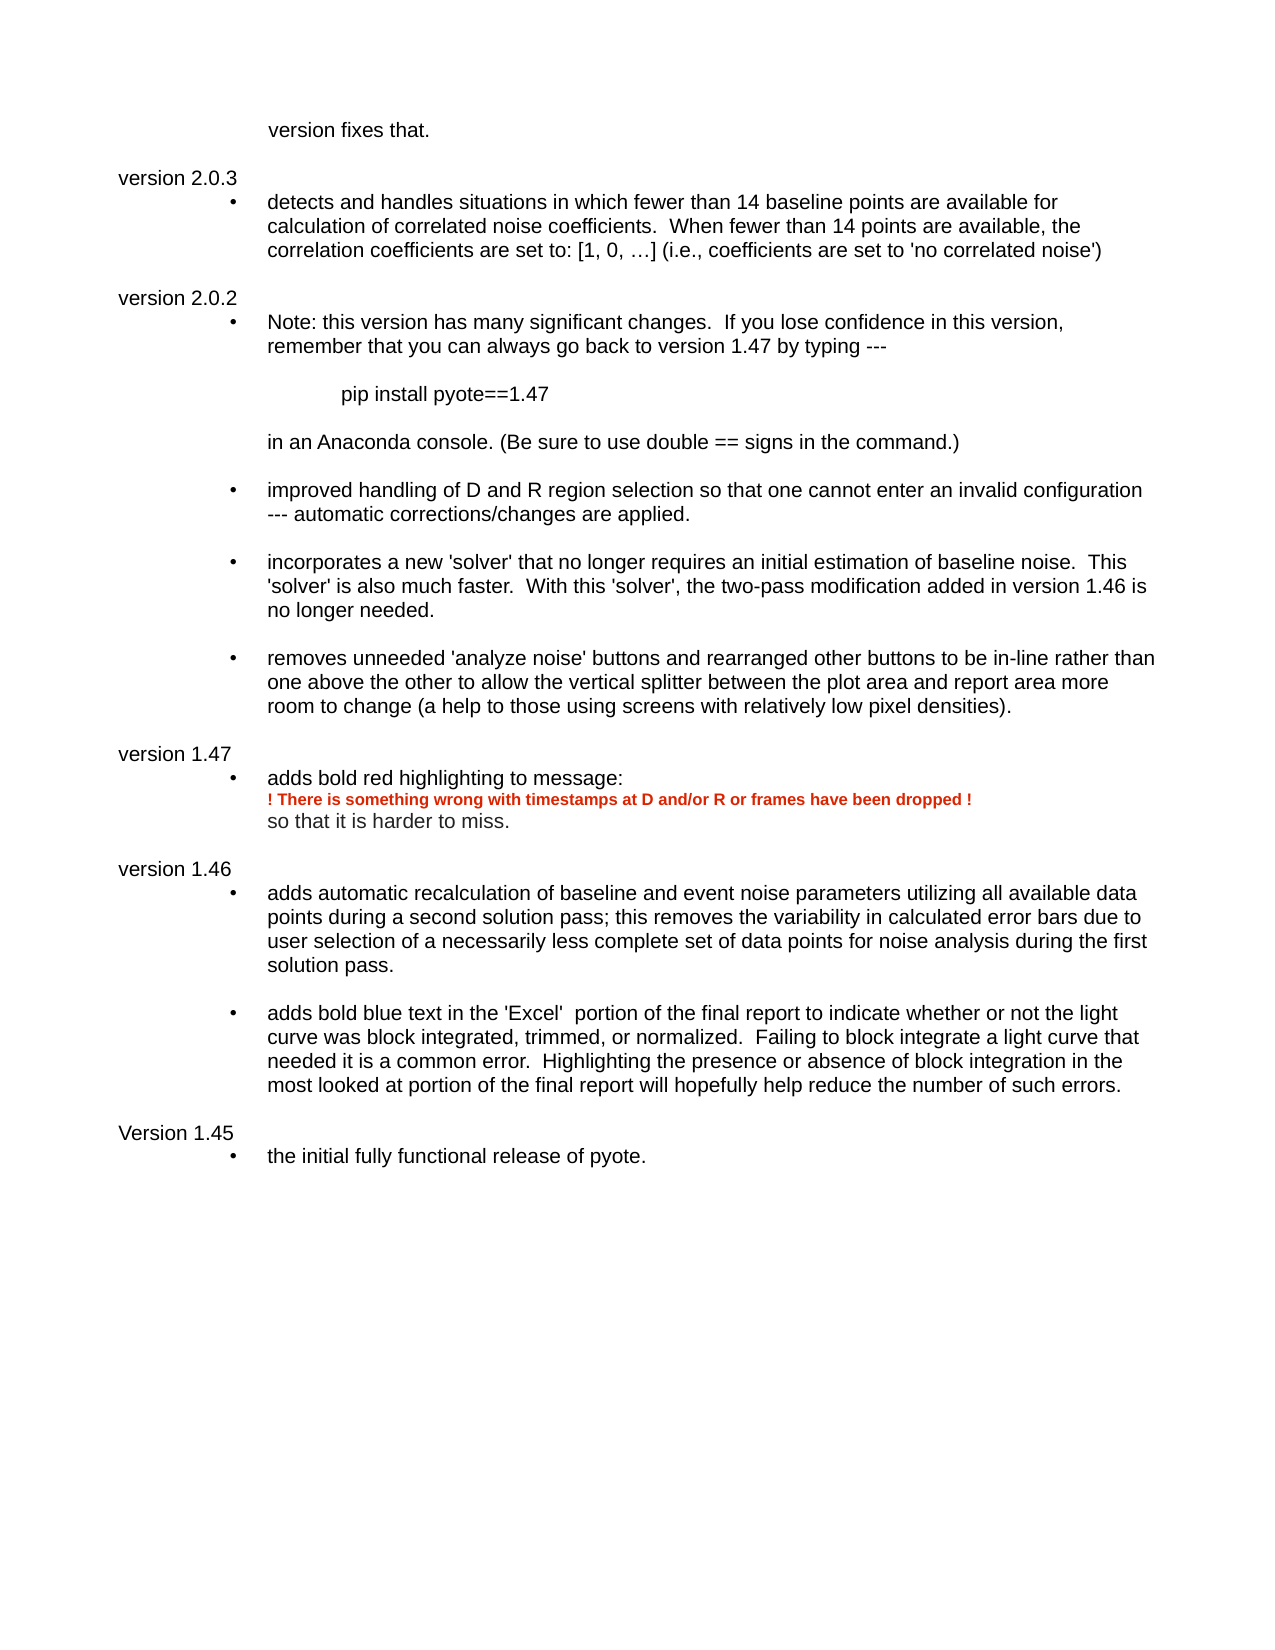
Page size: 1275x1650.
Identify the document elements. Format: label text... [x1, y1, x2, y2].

text version 1.47 [118, 742, 1157, 766]
text version 1.46 [118, 857, 1157, 881]
list detects and handles situations in which fewer than 14 baseline points are available for calculation of correlated noise coefficients. When fewer than 14 points are available, the correlation coefficients are set to: [1, 0, …] (i.e., coefficients are set to 'no correlated noise') [229, 190, 1157, 262]
list incorporates a new 'solver' that no longer requires an initial estimation of baseline noise. This 'solver' is also much faster. With this 'solver', the two-pass modification added in version 1.46 is no longer needed. [229, 550, 1157, 646]
list version fixes that. [231, 118, 1157, 142]
list ! There is something wrong with timestamps at D and/or R or frames have been dropped ! so that it is harder to miss. [229, 789, 1157, 857]
list removes unneeded 'analyze noise' buttons and rearranged other buttons to be in-line rather than one above the other to allow the vertical splitter between the plot area and report area more room to change (a help to those using screens with relatively low pixel densities). [229, 646, 1157, 718]
list adds bold red highlighting to message: [229, 766, 1157, 789]
text version 2.0.2 [118, 286, 1157, 310]
text version 2.0.3 [118, 166, 1157, 190]
list improved handling of D and R region selection so that one cannot enter an invalid configuration --- automatic corrections/changes are applied. [229, 478, 1157, 550]
list adds automatic recalculation of baseline and event noise parameters utilizing all available data points during a second solution pass; this removes the variability in calculated error bars due to user selection of a necessarily less complete set of data points for noise analysis during the first solution pass. [229, 881, 1157, 1000]
text Version 1.45 [118, 1120, 1157, 1144]
list adds bold blue text in the 'Excel' portion of the final report to indicate whether or not the light curve was block integrated, trimmed, or normalized. Failing to block integrate a light curve that needed it is a common error. Highlighting the presence or absence of block integration in the most looked at portion of the final report will hopefully help reduce the number of such errors. [229, 1000, 1157, 1096]
list Note: this version has many significant changes. If you lose confidence in this version, remember that you can always go back to version 1.47 by typing --- pip install pyote==1.47 in an Anaconda console. (Be sure to use double == signs in the command.) [229, 310, 1157, 478]
list the initial fully functional release of pyote. [229, 1144, 1157, 1168]
